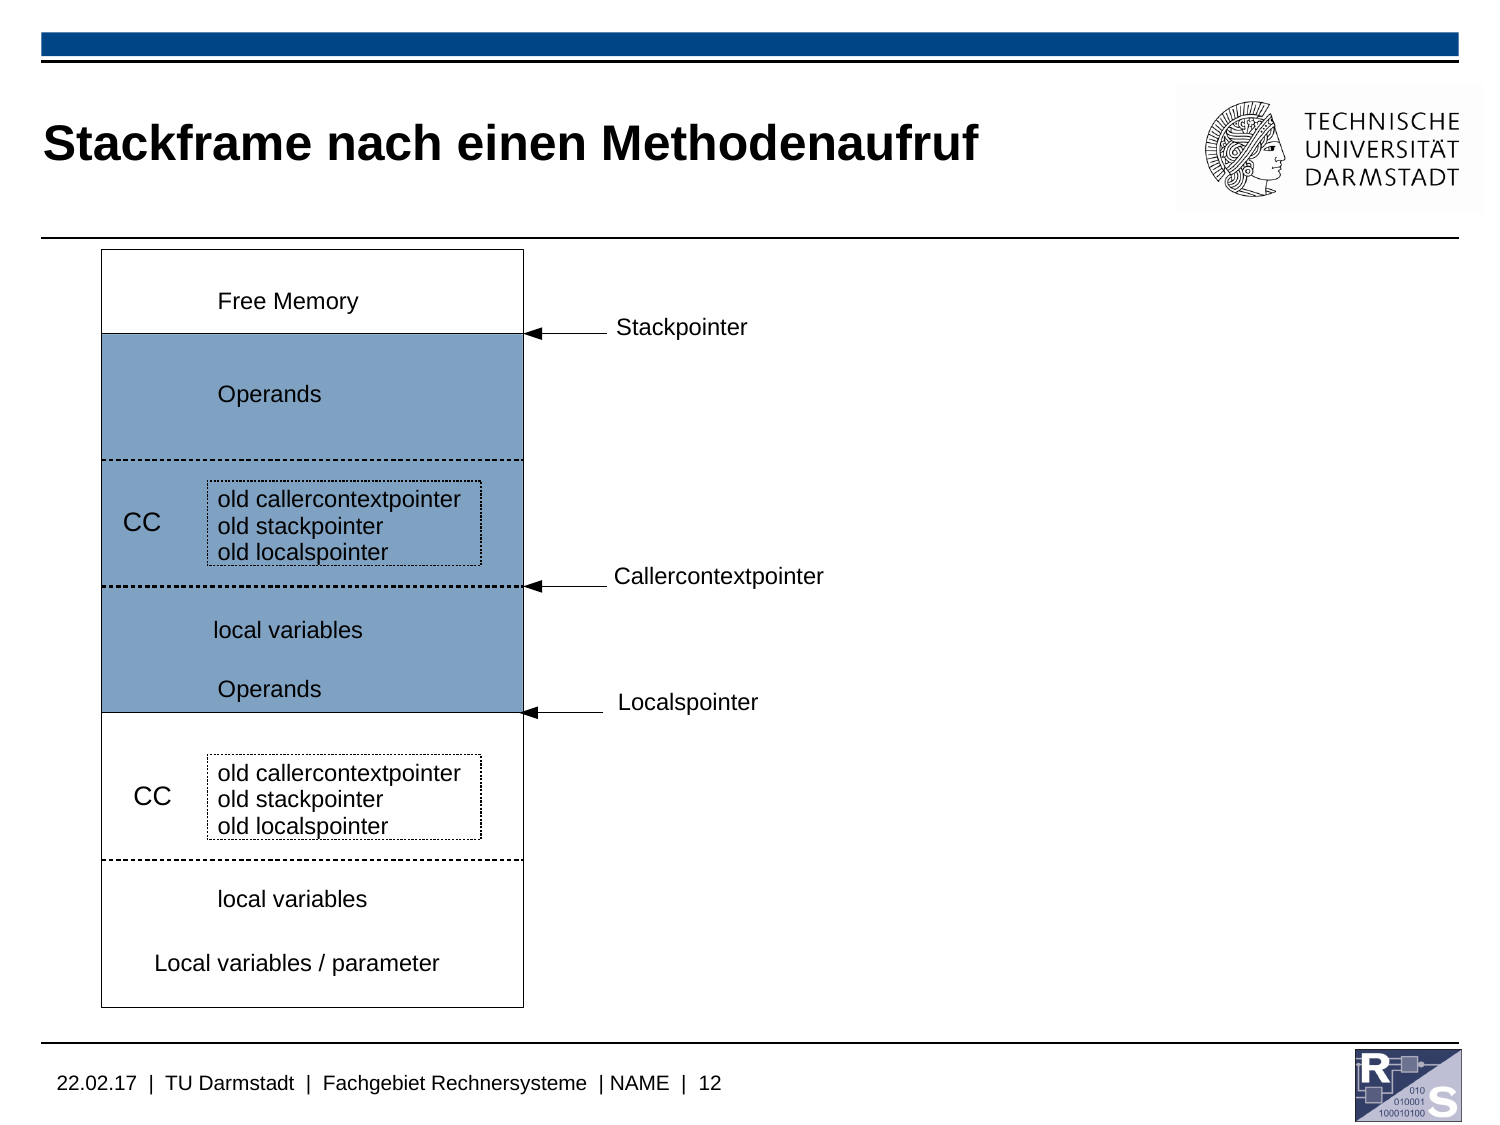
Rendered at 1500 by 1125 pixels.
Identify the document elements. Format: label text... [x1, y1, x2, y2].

picture [1355, 1049, 1462, 1122]
picture [59, 206, 1312, 1093]
title Stackframe nach einen Methodenaufruf [42, 68, 1133, 219]
